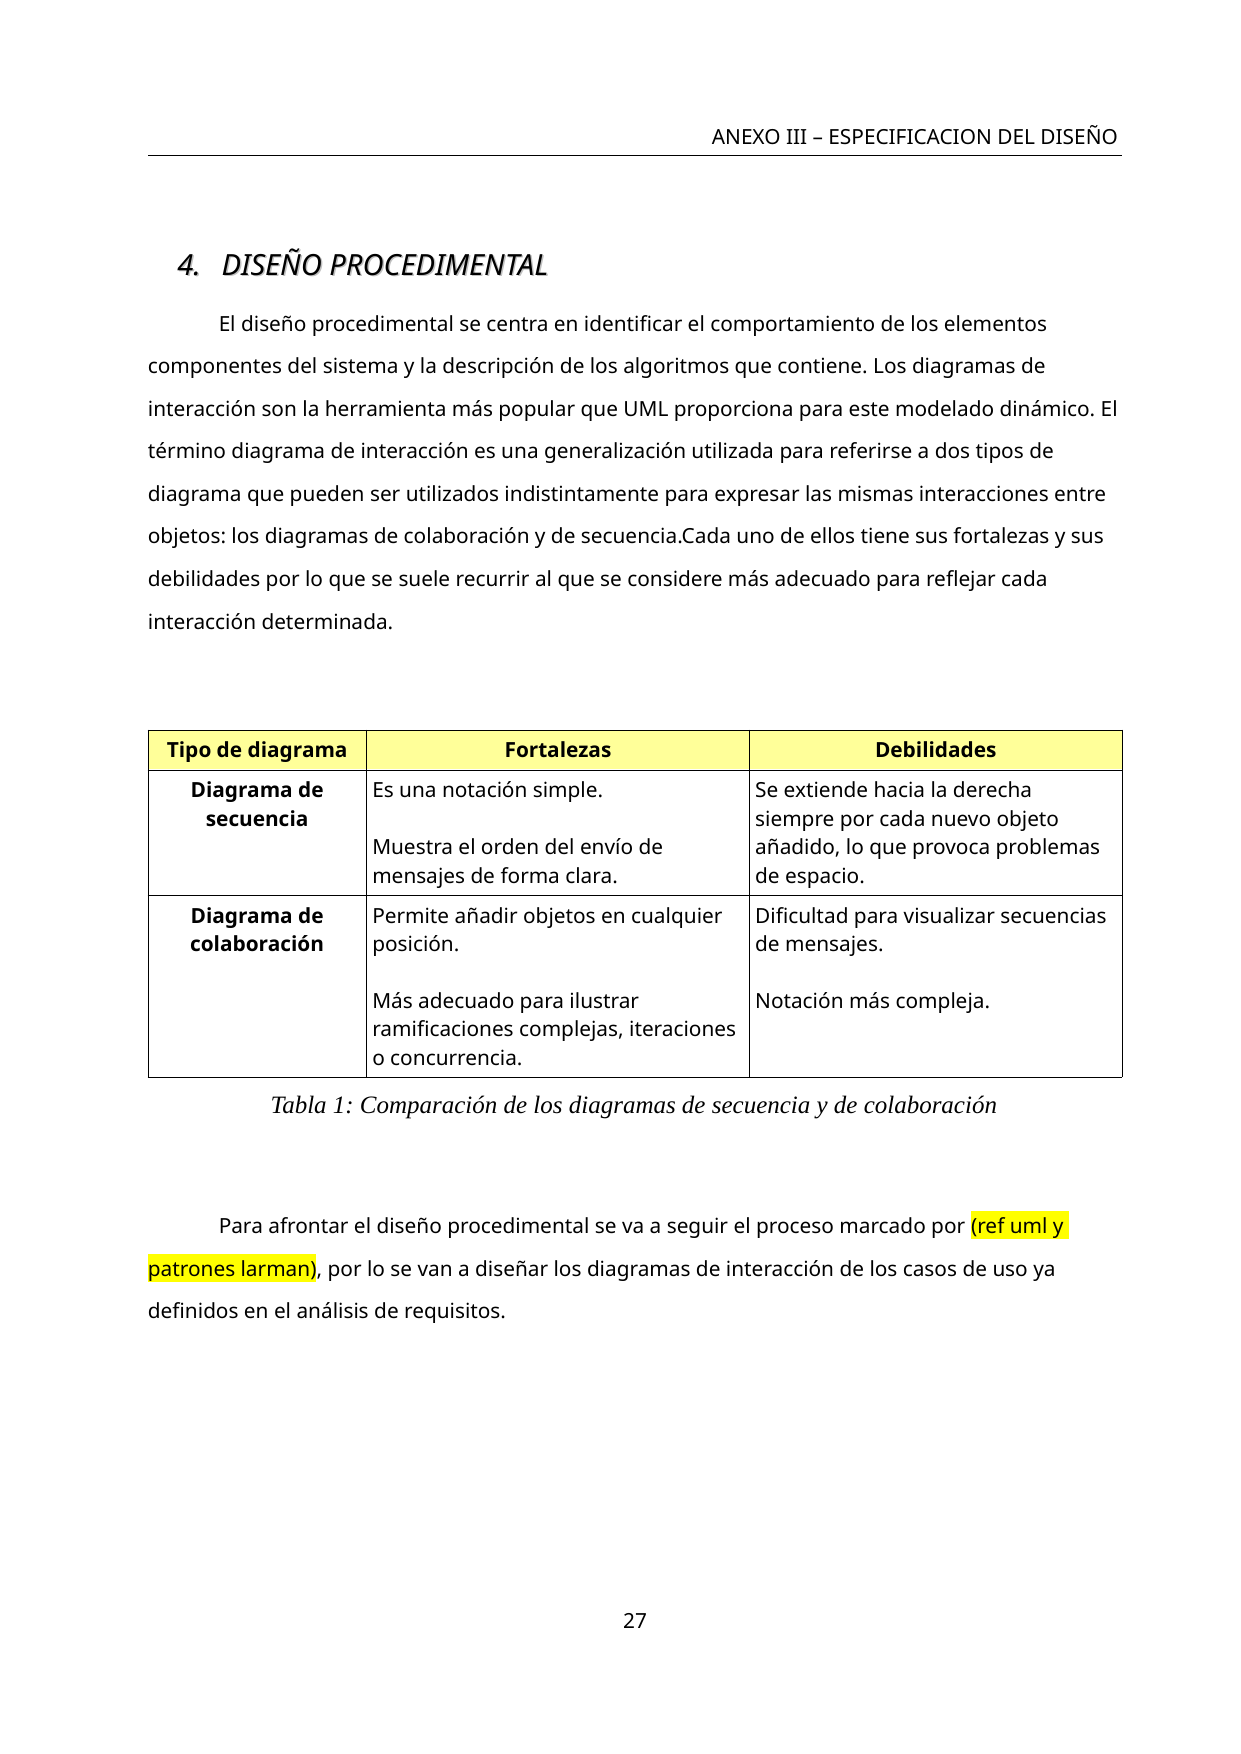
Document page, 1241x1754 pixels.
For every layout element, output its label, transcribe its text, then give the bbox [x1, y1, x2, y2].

text El diseño procedimental se centra en identificar el comportamiento de los elementos componentes del sistema y la descripción de los algoritmos que contiene. Los diagramas de interacción son la herramienta más popular que UML proporciona para este modelado dinámico. El término diagrama de interacción es una generalización utilizada para referirse a dos tipos de diagrama que pueden ser utilizados indistintamente para expresar las mismas interacciones entre objetos: los diagramas de colaboración y de secuencia.Cada uno de ellos tiene sus fortalezas y sus debilidades por lo que se suele recurrir al que se considere más adecuado para reflejar cada interacción determinada. [148, 309, 1122, 635]
table_cell Diagrama de colaboración [149, 896, 366, 1077]
table_header Debilidades [750, 731, 1122, 769]
text Tabla 1: Comparación de los diagramas de secuencia y de colaboración [148, 1090, 1122, 1118]
subtitle Diseño procedimental [177, 244, 1122, 284]
table_header Tipo de diagrama [149, 731, 366, 769]
table_cell Diagrama de secuencia [149, 771, 366, 895]
table_cell Dificultad para visualizar secuencias de mensajes. Notación más compleja. [750, 896, 1122, 1077]
table_cell Se extiende hacia la derecha siempre por cada nuevo objeto añadido, lo que provoca problemas de espacio. [750, 771, 1122, 895]
table_cell Permite añadir objetos en cualquier posición. Más adecuado para ilustrar ramificaciones complejas, iteraciones o concurrencia. [367, 896, 749, 1077]
table_cell Es una notación simple. Muestra el orden del envío de mensajes de forma clara. [367, 771, 749, 895]
text Para afrontar el diseño procedimental se va a seguir el proceso marcado por (ref uml y patrones larman), por lo se van a diseñar los diagramas de interacción de los casos de uso ya definidos en el análisis de requisitos. [148, 1211, 1122, 1325]
table_header Fortalezas [367, 731, 749, 769]
